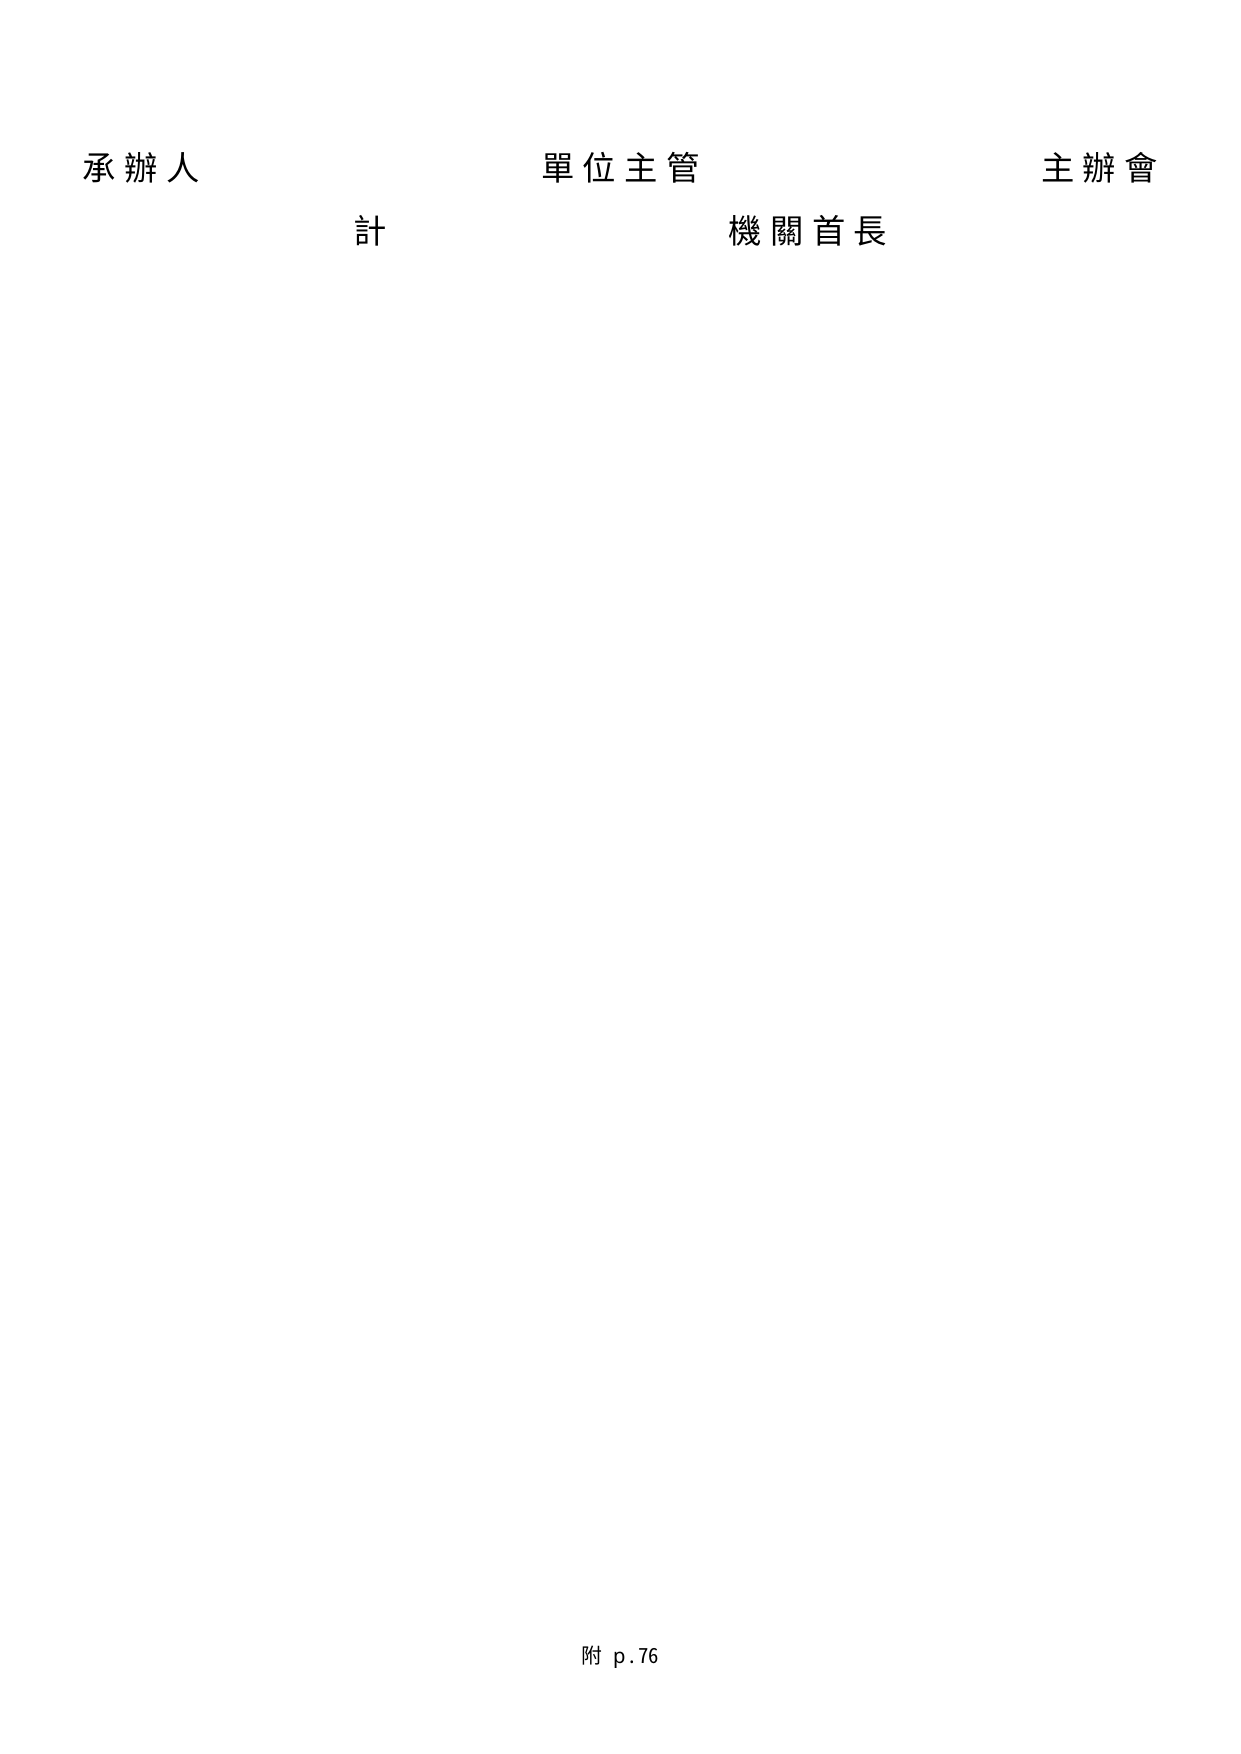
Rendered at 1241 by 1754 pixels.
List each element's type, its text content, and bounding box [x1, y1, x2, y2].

text 承辦人 單位主管 主辦會計 機關首長 [0, 124, 1162, 249]
